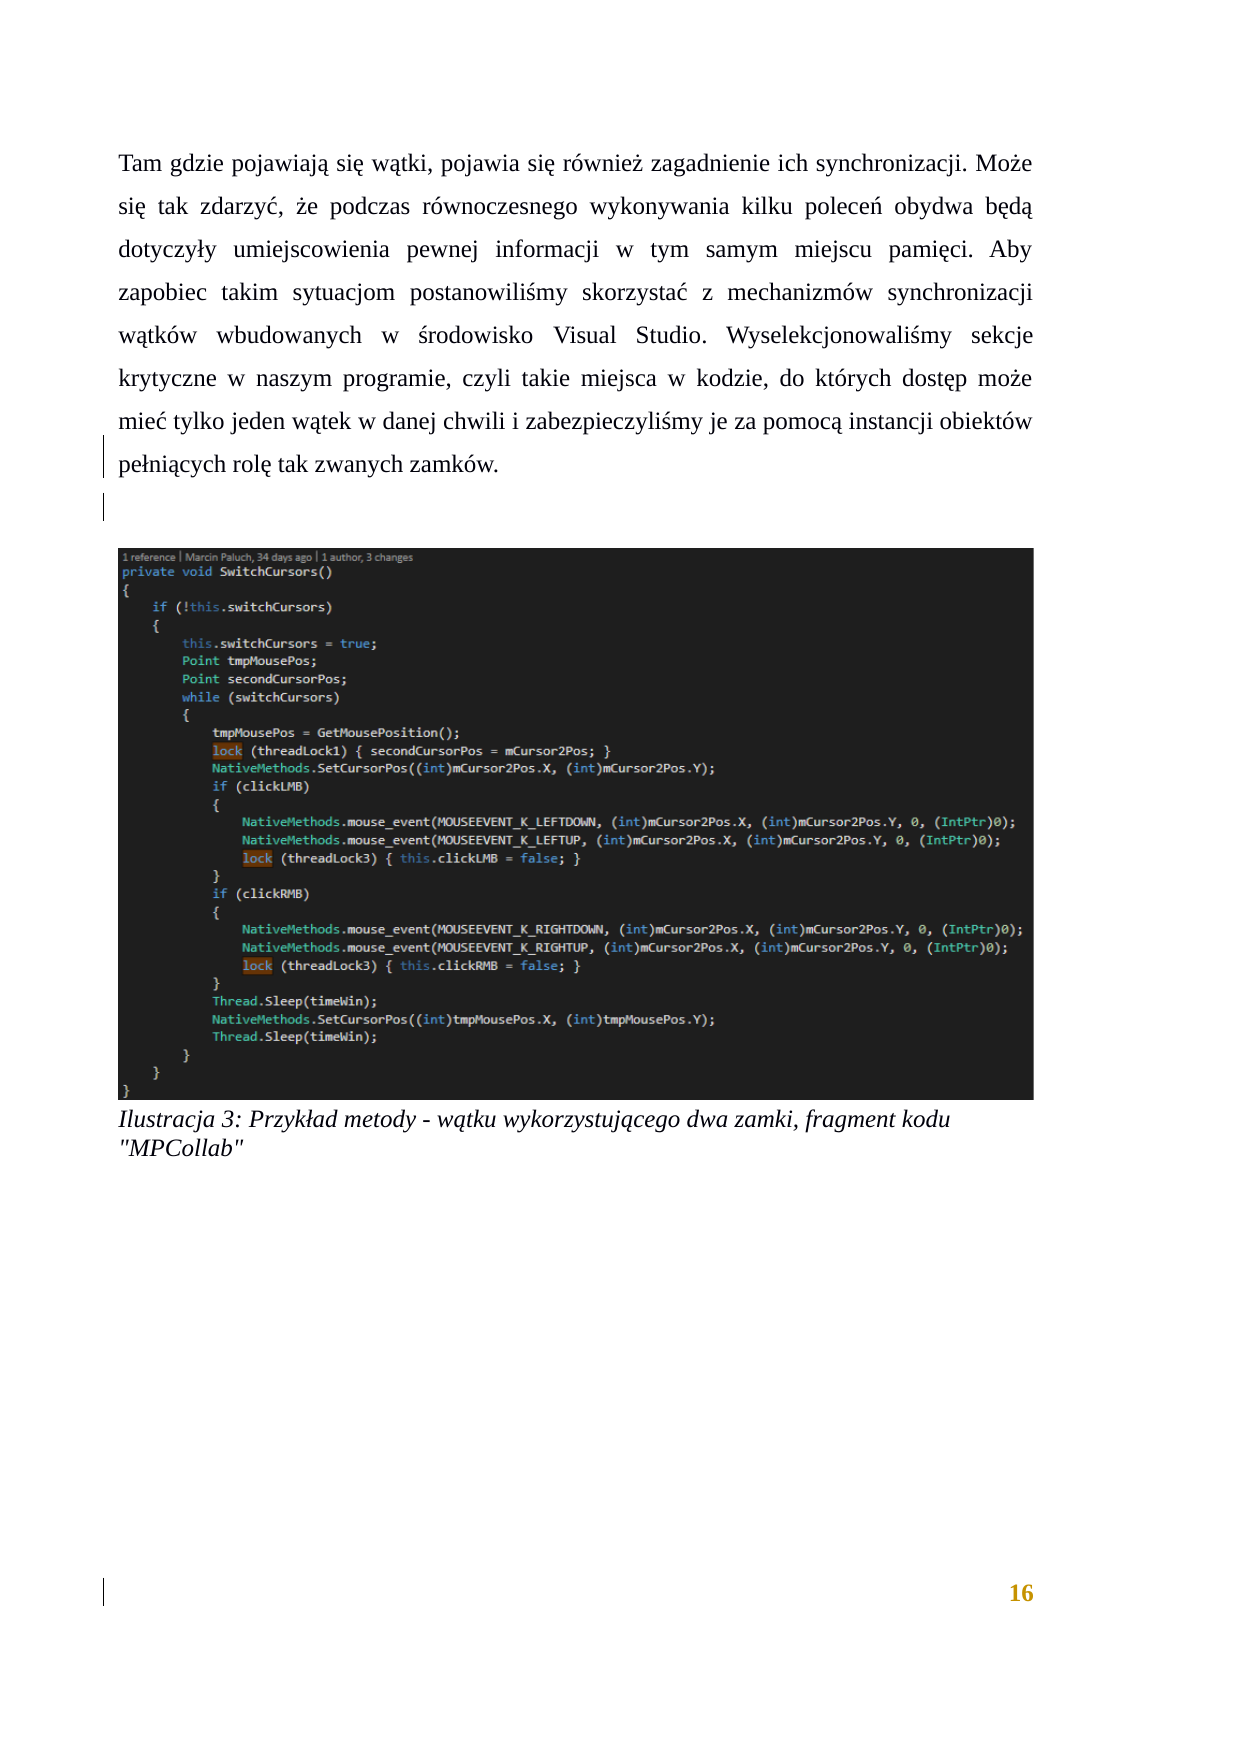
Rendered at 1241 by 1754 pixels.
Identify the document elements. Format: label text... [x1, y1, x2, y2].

picture [118, 548, 1034, 1100]
text Tam gdzie pojawiają się wątki, pojawia się również zagadnienie ich synchronizacji. Może się tak zdarzyć, że podczas równoczesnego wykonywania kilku poleceń obydwa będą dotyczyły umiejscowienia pewnej informacji w tym samym miejscu pamięci. Aby zapobiec takim sytuacjom postanowiliśmy skorzystać z mechanizmów synchronizacji wątków wbudowanych w środowisko Visual Studio. Wyselekcjonowaliśmy sekcje krytyczne w naszym programie, czyli takie miejsca w kodzie, do których dostęp może mieć tylko jeden wątek w danej chwili i zabezpieczyliśmy je za pomocą instancji obiektów pełniących rolę tak zwanych zamków. [118, 148, 1033, 478]
text Ilustracja 4: Przykład metody - wątku wykorzystującego dwa zamki, fragment kodu "MPCollab" [118, 1100, 1033, 1162]
